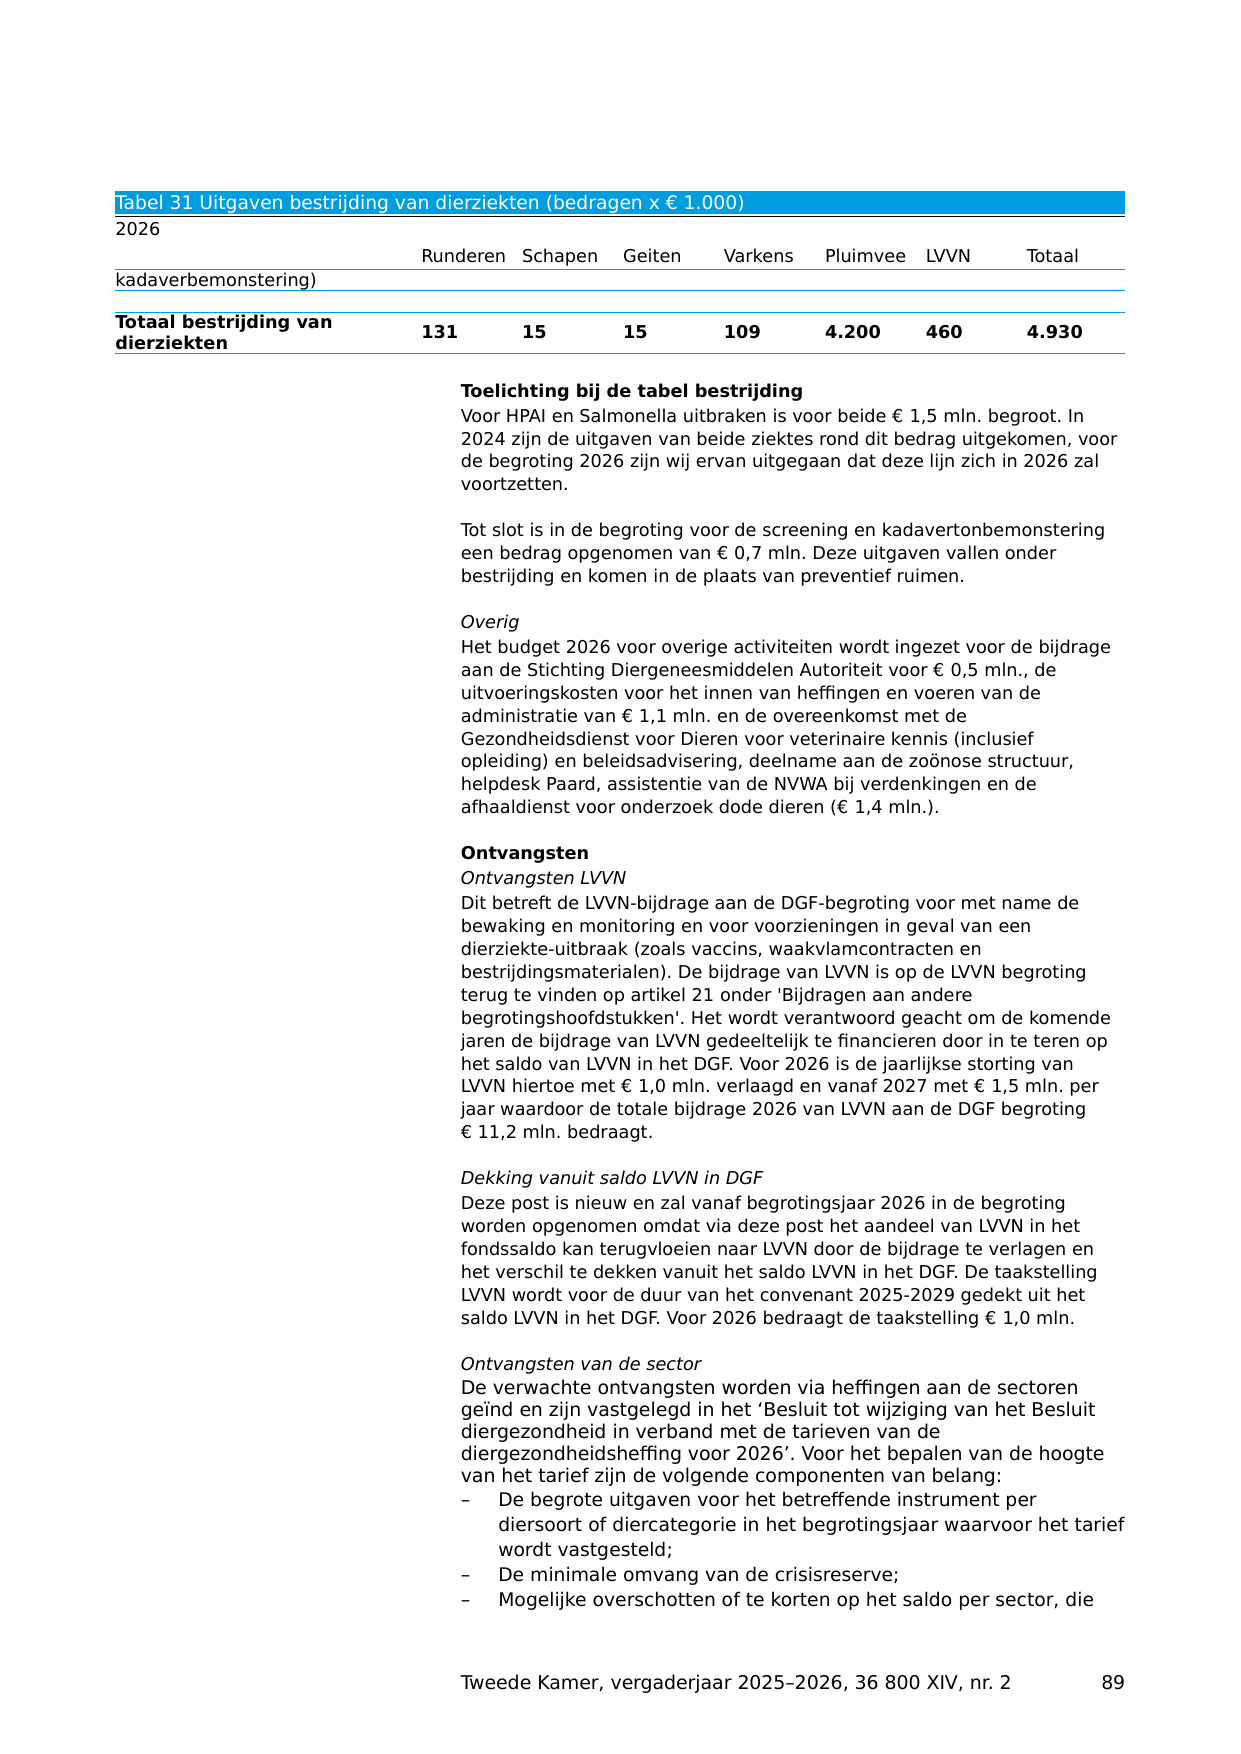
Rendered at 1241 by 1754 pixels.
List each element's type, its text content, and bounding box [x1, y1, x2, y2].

table_cell 131 [418, 313, 519, 353]
table_cell [822, 291, 923, 311]
table_cell [721, 270, 822, 290]
table_cell 15 [519, 313, 620, 353]
table_cell Geiten [620, 243, 721, 269]
table_cell [418, 270, 519, 290]
text Toelichting bij de tabel bestrijding [461, 379, 1125, 402]
text Deze post is nieuw en zal vanaf begrotingsjaar 2026 in de begroting worden opgenomen omdat via deze post het aandeel van LVVN in het fondssaldo kan terugvloeien naar LVVN door de bijdrage te verlagen en het verschil te dekken vanuit het saldo LVVN in het DGF. De taakstelling LVVN wordt voor de duur van het convenant 2025-2029 gedekt uit het saldo LVVN in het DGF. Voor 2026 bedraagt de taakstelling € 1,0 mln. [461, 1191, 1125, 1329]
text Voor HPAI en Salmonella uitbraken is voor beide € 1,5 mln. begroot. In 2024 zijn de uitgaven van beide ziektes rond dit bedrag uitgekomen, voor de begroting 2026 zijn wij ervan uitgegaan dat deze lijn zich in 2026 zal voortzetten. [461, 404, 1125, 495]
table_cell [1024, 270, 1125, 290]
table_cell kadaverbemonstering) [115, 270, 418, 290]
text Het budget 2026 voor overige activiteiten wordt ingezet voor de bijdrage aan de Stichting Diergeneesmiddelen Autoriteit voor € 0,5 mln., de uitvoeringskosten voor het innen van heffingen en voeren van de administratie van € 1,1 mln. en de overeenkomst met de Gezondheidsdienst voor Dieren voor veterinaire kennis (inclusief opleiding) en beleidsadvisering, deelname aan de zoönose structuur, helpdesk Paard, assistentie van de NVWA bij verdenkingen en de afhaaldienst voor onderzoek dode dieren (€ 1,4 mln.). [461, 635, 1125, 818]
table_cell [418, 291, 519, 311]
table_cell Schapen [519, 243, 620, 269]
table_cell 15 [620, 313, 721, 353]
table_cell Runderen [418, 243, 519, 269]
text Overig [461, 610, 1125, 633]
text Dekking vanuit saldo LVVN in DGF [461, 1166, 1125, 1189]
text De verwachte ontvangsten worden via heffingen aan de sectoren geïnd en zijn vastgelegd in het ‘Besluit tot wijziging van het Besluit diergezondheid in verband met de tarieven van de diergezondheidsheffing voor 2026’. Voor het bepalen van de hoogte van het tarief zijn de volgende componenten van belang: [461, 1377, 1125, 1487]
table_cell Totaal bestrijding van dierziekten [115, 313, 418, 353]
table_cell [519, 270, 620, 290]
text Ontvangsten van de sector [461, 1352, 1125, 1374]
table_cell [519, 291, 620, 311]
table_cell [115, 243, 418, 269]
table_cell [115, 291, 418, 311]
table_cell Varkens [721, 243, 822, 269]
table_cell LVVN [923, 243, 1024, 269]
table_cell [1024, 291, 1125, 311]
table_cell [822, 270, 923, 290]
text Dit betreft de LVVN-bijdrage aan de DGF-begroting voor met name de bewaking en monitoring en voor voorzieningen in geval van een dierziekte-uitbraak (zoals vaccins, waakvlamcontracten en bestrijdingsmaterialen). De bijdrage van LVVN is op de LVVN begroting terug te vinden op artikel 21 onder 'Bijdragen aan andere begrotingshoofdstukken'. Het wordt verantwoord geacht om de komende jaren de bijdrage van LVVN gedeeltelijk te financieren door in te teren op het saldo van LVVN in het DGF. Voor 2026 is de jaarlijkse storting van LVVN hiertoe met € 1,0 mln. verlaagd en vanaf 2027 met € 1,5 mln. per jaar waardoor de totale bijdrage 2026 van LVVN aan de DGF begroting € 11,2 mln. bedraagt. [461, 891, 1125, 1143]
table_cell 4.200 [822, 313, 923, 353]
table_cell Pluimvee [822, 243, 923, 269]
table_cell [721, 291, 822, 311]
table_cell 2026 [115, 217, 1125, 243]
text Ontvangsten [461, 841, 1125, 864]
list Mogelijke overschotten of te korten op het saldo per sector, die [461, 1587, 1125, 1612]
table_cell 460 [923, 313, 1024, 353]
text Tot slot is in de begroting voor de screening en kadavertonbemonstering een bedrag opgenomen van € 0,7 mln. Deze uitgaven vallen onder bestrijding en komen in de plaats van preventief ruimen. [461, 518, 1125, 587]
table_cell [620, 270, 721, 290]
table_cell 109 [721, 313, 822, 353]
table_cell 4.930 [1024, 313, 1125, 353]
table_cell [923, 291, 1024, 311]
list De begrote uitgaven voor het betreffende instrument per diersoort of diercategorie in het begrotingsjaar waarvoor het tarief wordt vastgesteld; [461, 1487, 1125, 1562]
text Ontvangsten LVVN [461, 866, 1125, 889]
table_cell [620, 291, 721, 311]
table_cell [923, 270, 1024, 290]
table_cell Totaal [1024, 243, 1125, 269]
list De minimale omvang van de crisisreserve; [461, 1562, 1125, 1587]
